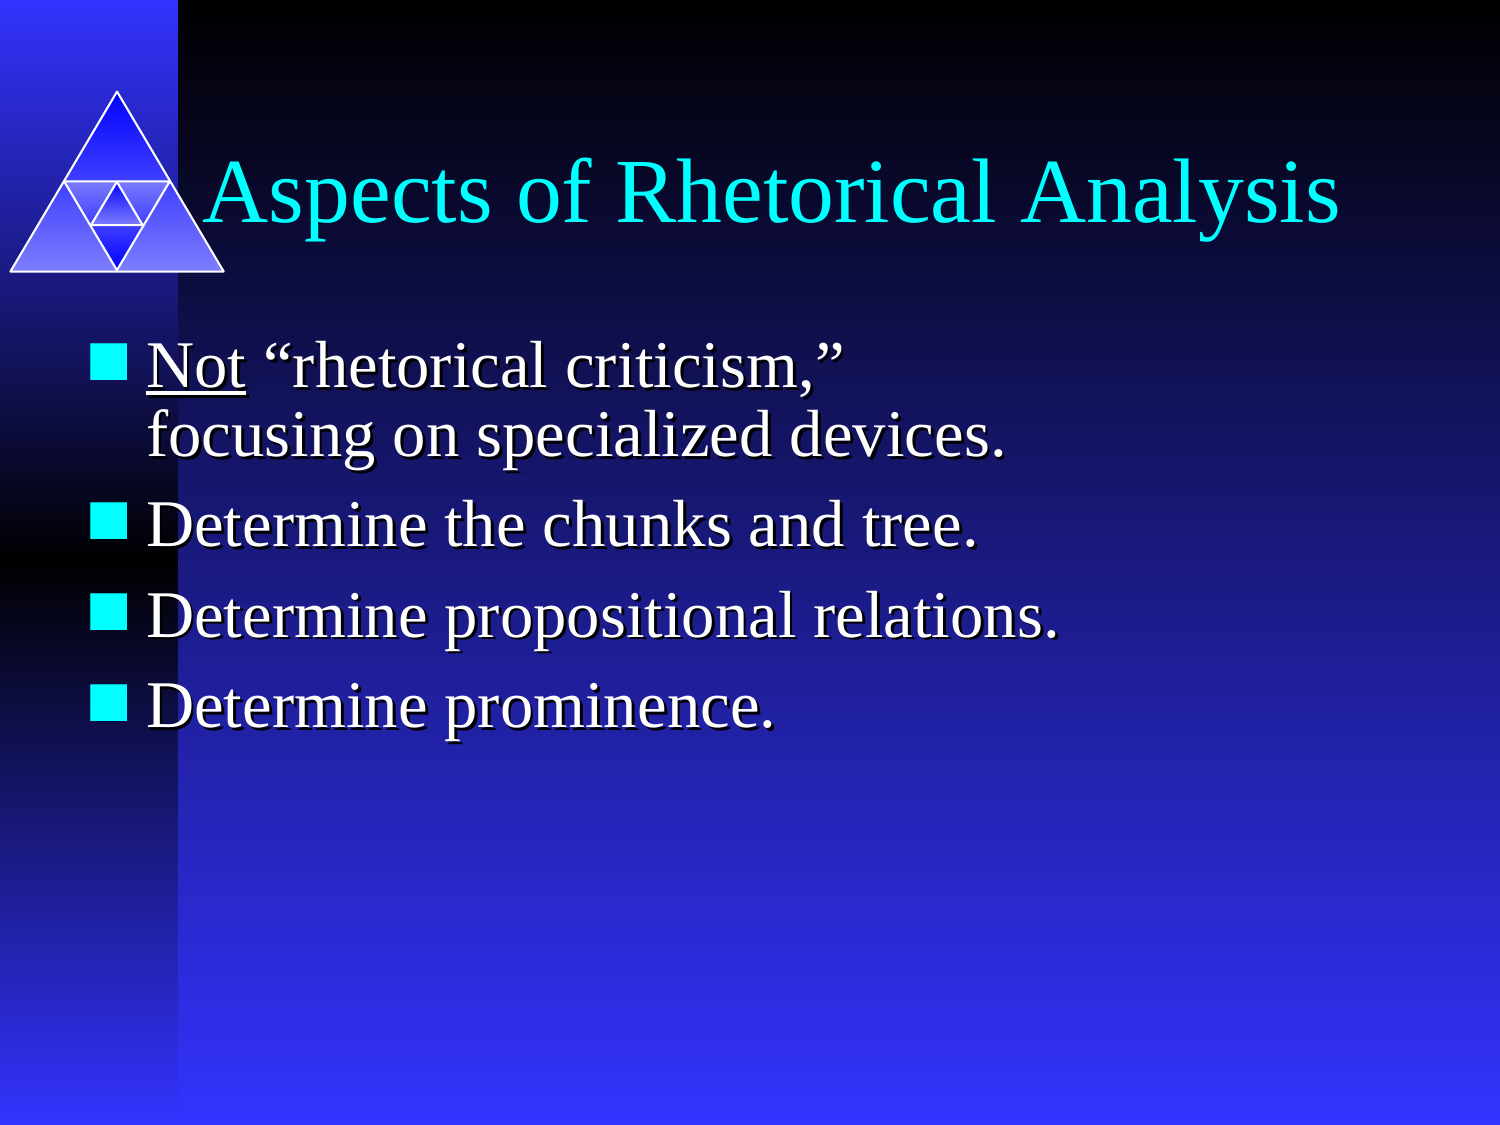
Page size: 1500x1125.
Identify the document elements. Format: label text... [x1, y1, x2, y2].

list Not “rhetorical criticism,” focusing on specialized devices. Determine the chunks and tree. Determine propositional relations. Determine prominence. [75, 324, 1488, 1001]
title Aspects of Rhetorical Analysis [187, 99, 1463, 288]
